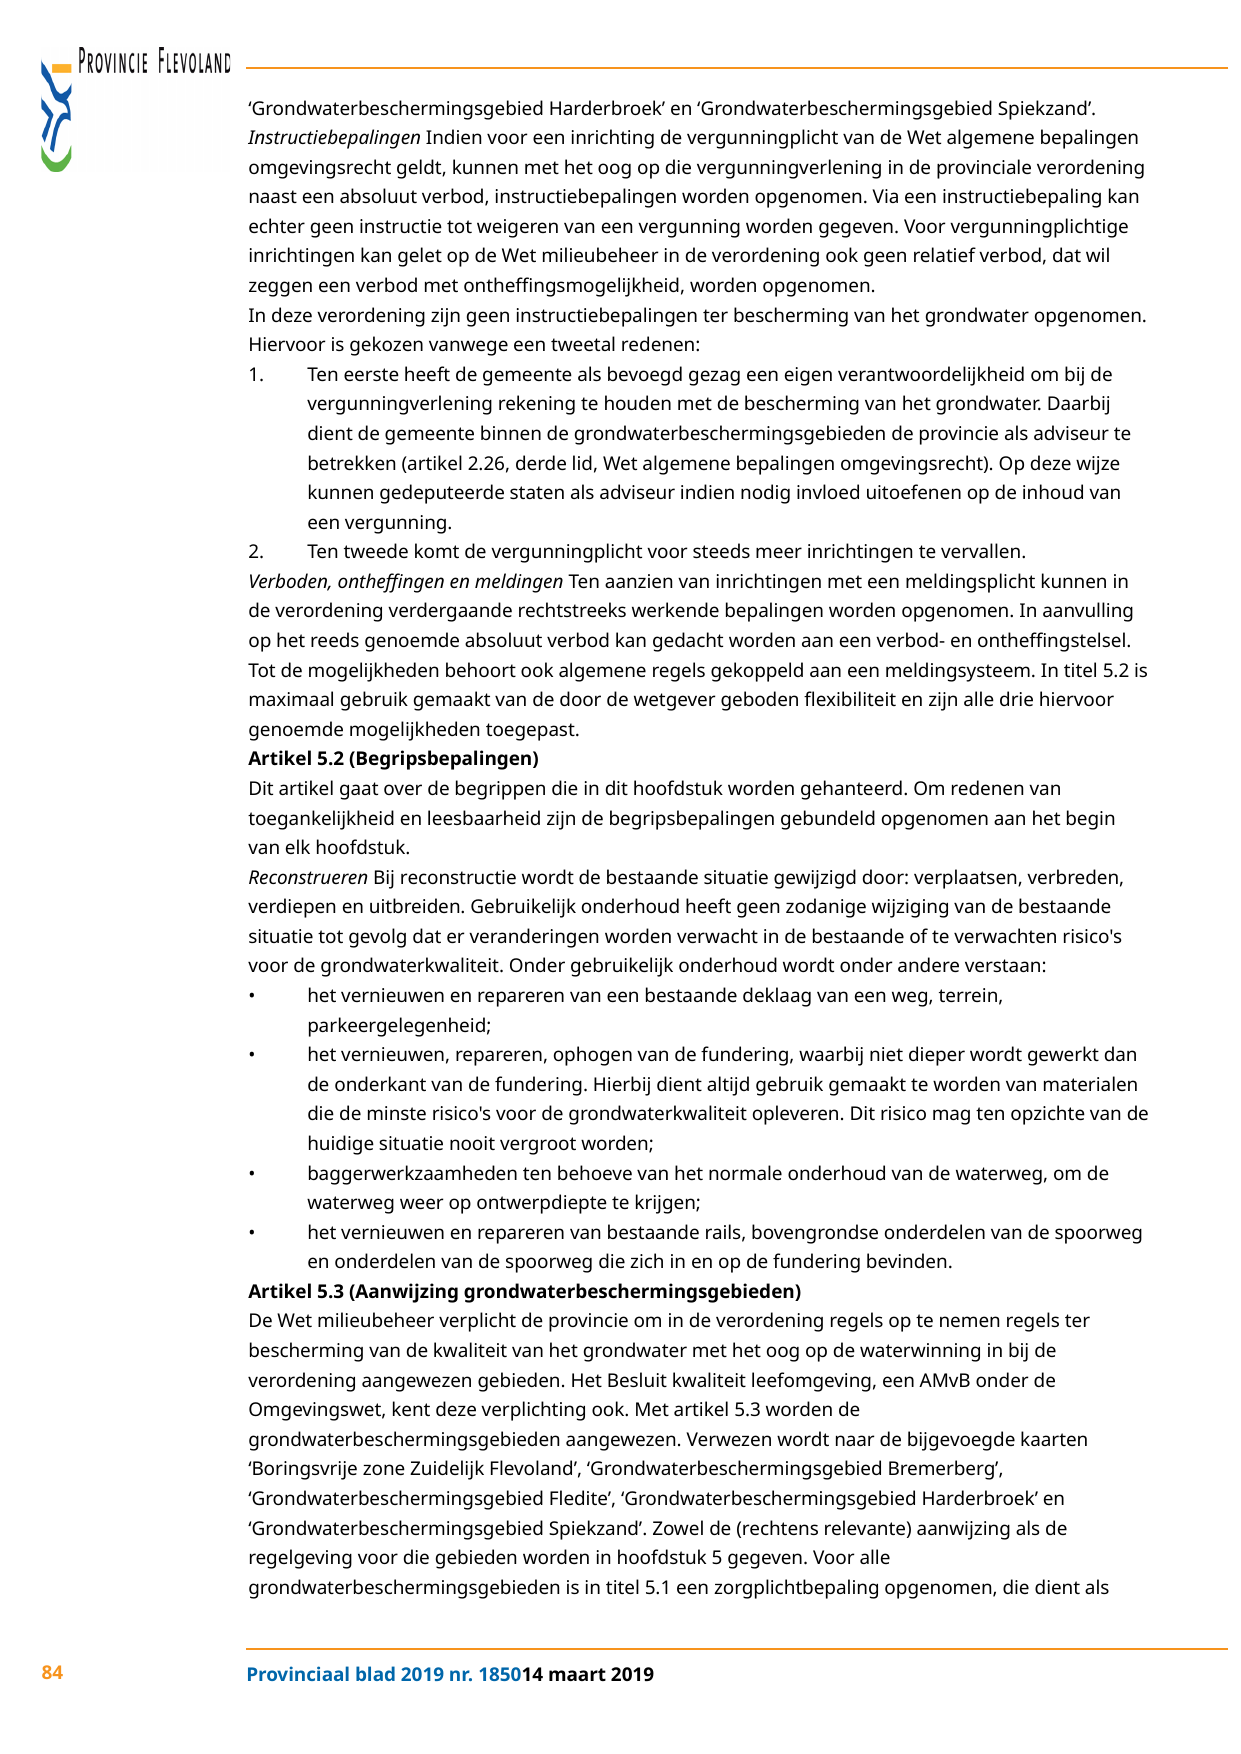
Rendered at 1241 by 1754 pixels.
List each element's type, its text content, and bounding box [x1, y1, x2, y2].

list het vernieuwen, repareren, ophogen van de fundering, waarbij niet dieper wordt gewerkt dan de onderkant van de fundering. Hierbij dient altijd gebruik gemaakt te worden van materialen die de minste risico's voor de grondwaterkwaliteit opleveren. Dit risico mag ten opzichte van de huidige situatie nooit vergroot worden; [248, 1041, 1152, 1156]
list het vernieuwen en repareren van bestaande rails, bovengrondse onderdelen van de spoorweg en onderdelen van de spoorweg die zich in en op de fundering bevinden. [248, 1219, 1152, 1274]
text Artikel 5.2 (Begripsbepalingen) [248, 746, 1152, 771]
list Ten tweede komt de vergunningplicht voor steeds meer inrichtingen te vervallen. [248, 538, 1152, 564]
text ‘Grondwaterbeschermingsgebied Harderbroek’ en ‘Grondwaterbeschermingsgebied Spiekzand’. [248, 95, 1152, 121]
list Ten eerste heeft de gemeente als bevoegd gezag een eigen verantwoordelijkheid om bij de vergunningverlening rekening te houden met de bescherming van het grondwater. Daarbij dient de gemeente binnen de grondwaterbeschermingsgebieden de provincie als adviseur te betrekken (artikel 2.26, derde lid, Wet algemene bepalingen omgevingsrecht). Op deze wijze kunnen gedeputeerde staten als adviseur indien nodig invloed uitoefenen op de inhoud van een vergunning. [248, 361, 1152, 535]
text Dit artikel gaat over de begrippen die in dit hoofdstuk worden gehanteerd. Om redenen van toegankelijkheid en leesbaarheid zijn de begripsbepalingen gebundeld opgenomen aan het begin van elk hoofdstuk. [248, 775, 1152, 860]
text Reconstrueren Bij reconstructie wordt de bestaande situatie gewijzigd door: verplaatsen, verbreden, verdiepen en uitbreiden. Gebruikelijk onderhoud heeft geen zodanige wijziging van de bestaande situatie tot gevolg dat er veranderingen worden verwacht in de bestaande of te verwachten risico's voor de grondwaterkwaliteit. Onder gebruikelijk onderhoud wordt onder andere verstaan: [248, 864, 1152, 978]
text In deze verordening zijn geen instructiebepalingen ter bescherming van het grondwater opgenomen. Hiervoor is gekozen vanwege een tweetal redenen: [248, 302, 1152, 357]
text Verboden, ontheffingen en meldingen Ten aanzien van inrichtingen met een meldingsplicht kunnen in de verordening verdergaande rechtstreeks werkende bepalingen worden opgenomen. In aanvulling op het reeds genoemde absoluut verbod kan gedacht worden aan een verbod- en ontheffingstelsel. Tot de mogelijkheden behoort ook algemene regels gekoppeld aan een meldingsysteem. In titel 5.2 is maximaal gebruik gemaakt van de door de wetgever geboden flexibiliteit en zijn alle drie hiervoor genoemde mogelijkheden toegepast. [248, 568, 1152, 742]
list het vernieuwen en repareren van een bestaande deklaag van een weg, terrein, parkeergelegenheid; [248, 982, 1152, 1038]
text Artikel 5.3 (Aanwijzing grondwaterbeschermingsgebieden) [248, 1278, 1152, 1304]
picture [41, 47, 231, 172]
text De Wet milieubeheer verplicht de provincie om in de verordening regels op te nemen regels ter bescherming van de kwaliteit van het grondwater met het oog op de waterwinning in bij de verordening aangewezen gebieden. Het Besluit kwaliteit leefomgeving, een AMvB onder de Omgevingswet, kent deze verplichting ook. Met artikel 5.3 worden de grondwaterbeschermingsgebieden aangewezen. Verwezen wordt naar de bijgevoegde kaarten ‘Boringsvrije zone Zuidelijk Flevoland’, ‘Grondwaterbeschermingsgebied Bremerberg’, ‘Grondwaterbeschermingsgebied Fledite’, ‘Grondwaterbeschermingsgebied Harderbroek’ en ‘Grondwaterbeschermingsgebied Spiekzand’. Zowel de (rechtens relevante) aanwijzing als de regelgeving voor die gebieden worden in hoofdstuk 5 gegeven. Voor alle grondwaterbeschermingsgebieden is in titel 5.1 een zorgplichtbepaling opgenomen, die dient als [248, 1308, 1152, 1600]
list baggerwerkzaamheden ten behoeve van het normale onderhoud van de waterweg, om de waterweg weer op ontwerpdiepte te krijgen; [248, 1160, 1152, 1215]
text Instructiebepalingen Indien voor een inrichting de vergunningplicht van de Wet algemene bepalingen omgevingsrecht geldt, kunnen met het oog op die vergunningverlening in de provinciale verordening naast een absoluut verbod, instructiebepalingen worden opgenomen. Via een instructiebepaling kan echter geen instructie tot weigeren van een vergunning worden gegeven. Voor vergunningplichtige inrichtingen kan gelet op de Wet milieubeheer in de verordening ook geen relatief verbod, dat wil zeggen een verbod met ontheffingsmogelijkheid, worden opgenomen. [248, 124, 1152, 298]
